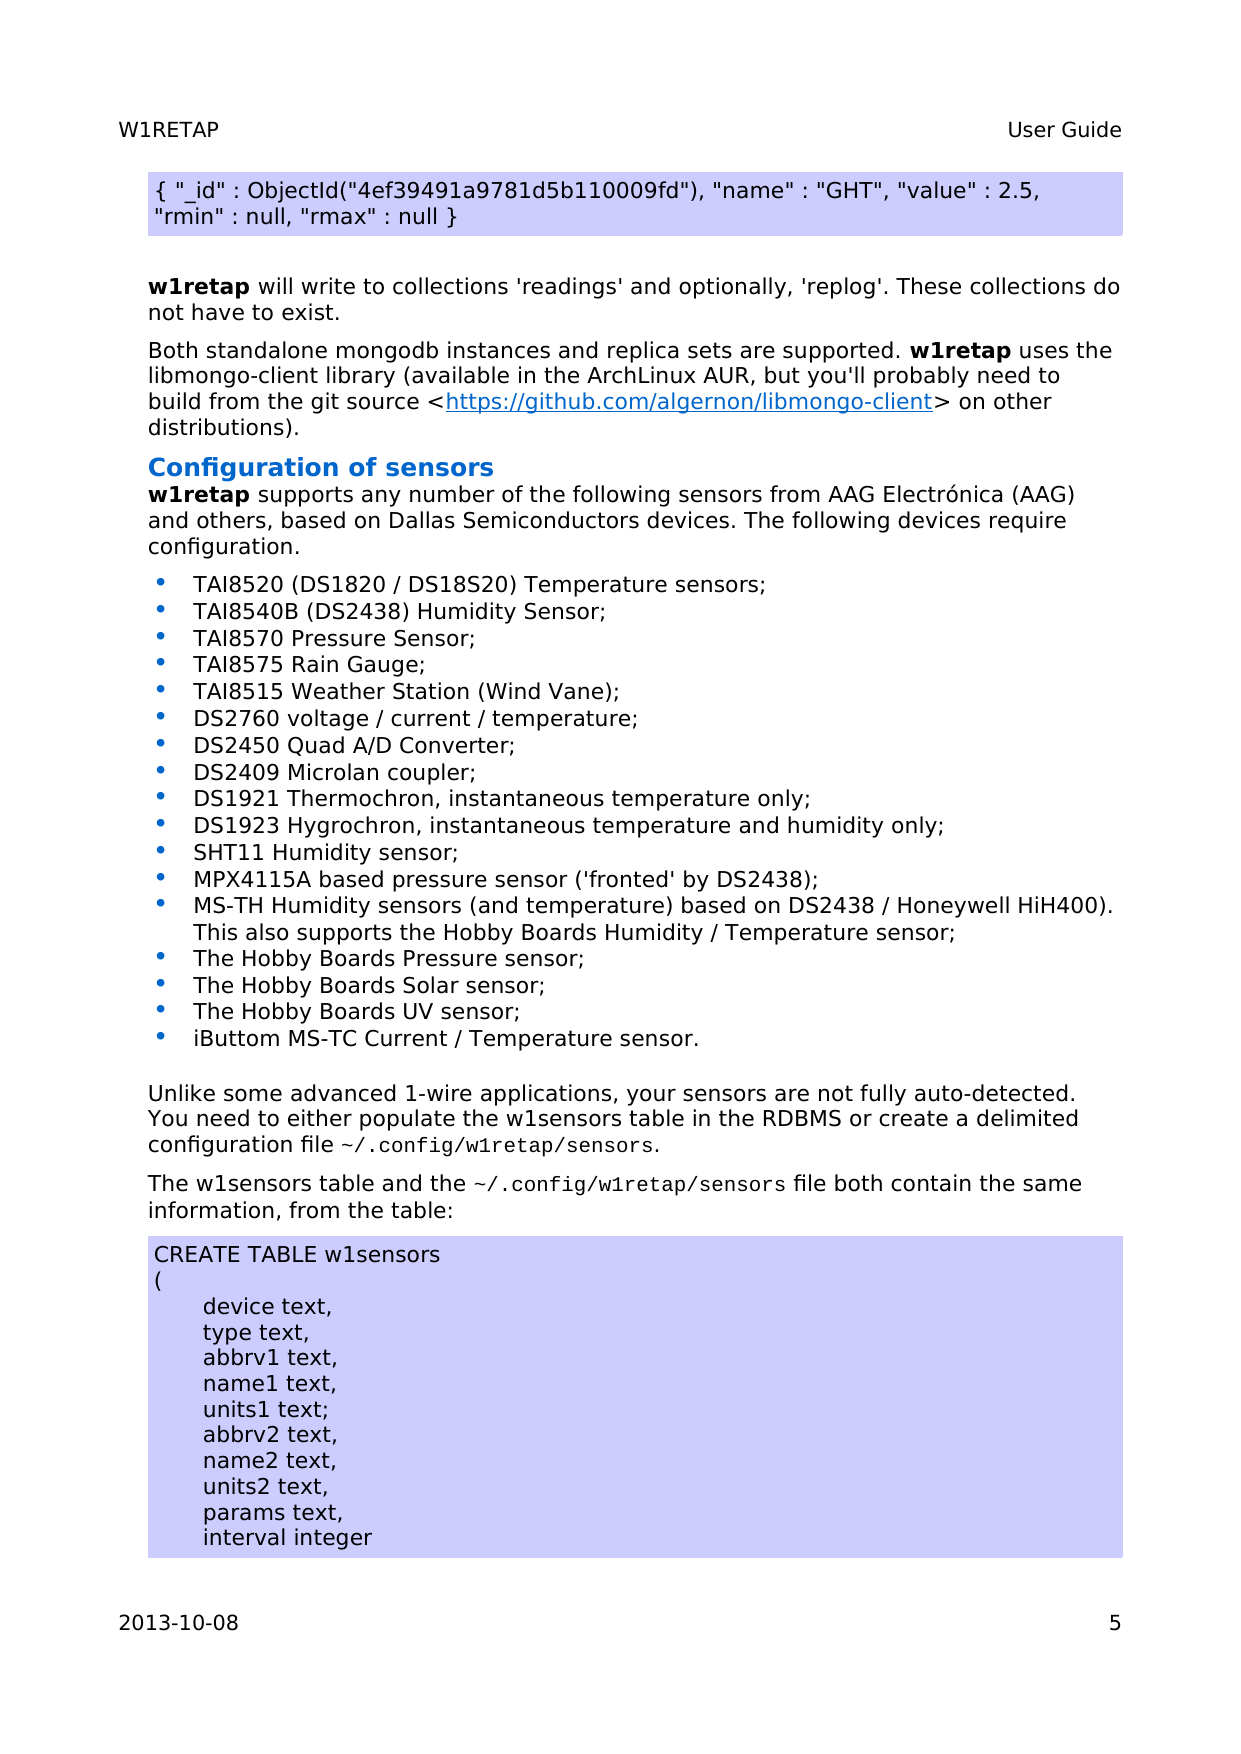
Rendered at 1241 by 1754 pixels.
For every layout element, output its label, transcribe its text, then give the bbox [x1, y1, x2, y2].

text w1retap will write to collections 'readings' and optionally, 'replog'. These collections do not have to exist. [148, 274, 1122, 325]
text units1 text; abbrv2 text, name2 text, units2 text, params text, [149, 1391, 1122, 1519]
list TAI8575 Rain Gauge; [156, 652, 1122, 679]
text The w1sensors table and the ~/.config/w1retap/sensors file both contain the same information, from the table: [148, 1171, 1122, 1224]
list iButtom MS-TC Current / Temperature sensor. [156, 1026, 1122, 1053]
text w1retap supports any number of the following sensors from AAG Electrónica (AAG) and others, based on Dallas Semiconductors devices. The following devices require configuration. [148, 482, 1122, 559]
list DS2409 Microlan coupler; [156, 759, 1122, 786]
list The Hobby Boards Pressure sensor; [156, 946, 1122, 972]
list DS2450 Quad A/D Converter; [156, 733, 1122, 759]
list The Hobby Boards UV sensor; [156, 999, 1122, 1026]
subtitle Configuration of sensors [148, 453, 1122, 482]
list The Hobby Boards Solar sensor; [156, 972, 1122, 999]
list DS1923 Hygrochron, instantaneous temperature and humidity only; [156, 813, 1122, 840]
text interval integer [149, 1519, 1122, 1557]
list TAI8540B (DS2438) Humidity Sensor; [156, 599, 1122, 626]
list TAI8570 Pressure Sensor; [156, 626, 1122, 652]
text { "_id" : ObjectId("4ef39491a9781d5b110009fd"), "name" : "GHT", "value" : 2.5, "rmin" : null, "rmax" : null } [149, 173, 1122, 235]
list MS-TH Humidity sensors (and temperature) based on DS2438 / Honeywell HiH400). This also supports the Hobby Boards Humidity / Temperature sensor; [156, 893, 1122, 946]
list DS1921 Thermochron, instantaneous temperature only; [156, 786, 1122, 813]
text CREATE TABLE w1sensors ( device text, type text, abbrv1 text, name1 text, [149, 1237, 1122, 1391]
list MPX4115A based pressure sensor ('fronted' by DS2438); [156, 866, 1122, 893]
list TAI8515 Weather Station (Wind Vane); [156, 679, 1122, 706]
list SHT11 Humidity sensor; [156, 840, 1122, 866]
text Both standalone mongodb instances and replica sets are supported. w1retap uses the libmongo-client library (available in the ArchLinux AUR, but you'll probably need to build from the git source <https://github.com/algernon/libmongo-client> on other distributions). [148, 338, 1122, 441]
text Unlike some advanced 1-wire applications, your sensors are not fully auto-detected. You need to either populate the w1sensors table in the RDBMS or create a delimited configuration file ~/.config/w1retap/sensors. [148, 1081, 1122, 1159]
list TAI8520 (DS1820 / DS18S20) Temperature sensors; [156, 572, 1122, 599]
list DS2760 voltage / current / temperature; [156, 706, 1122, 733]
